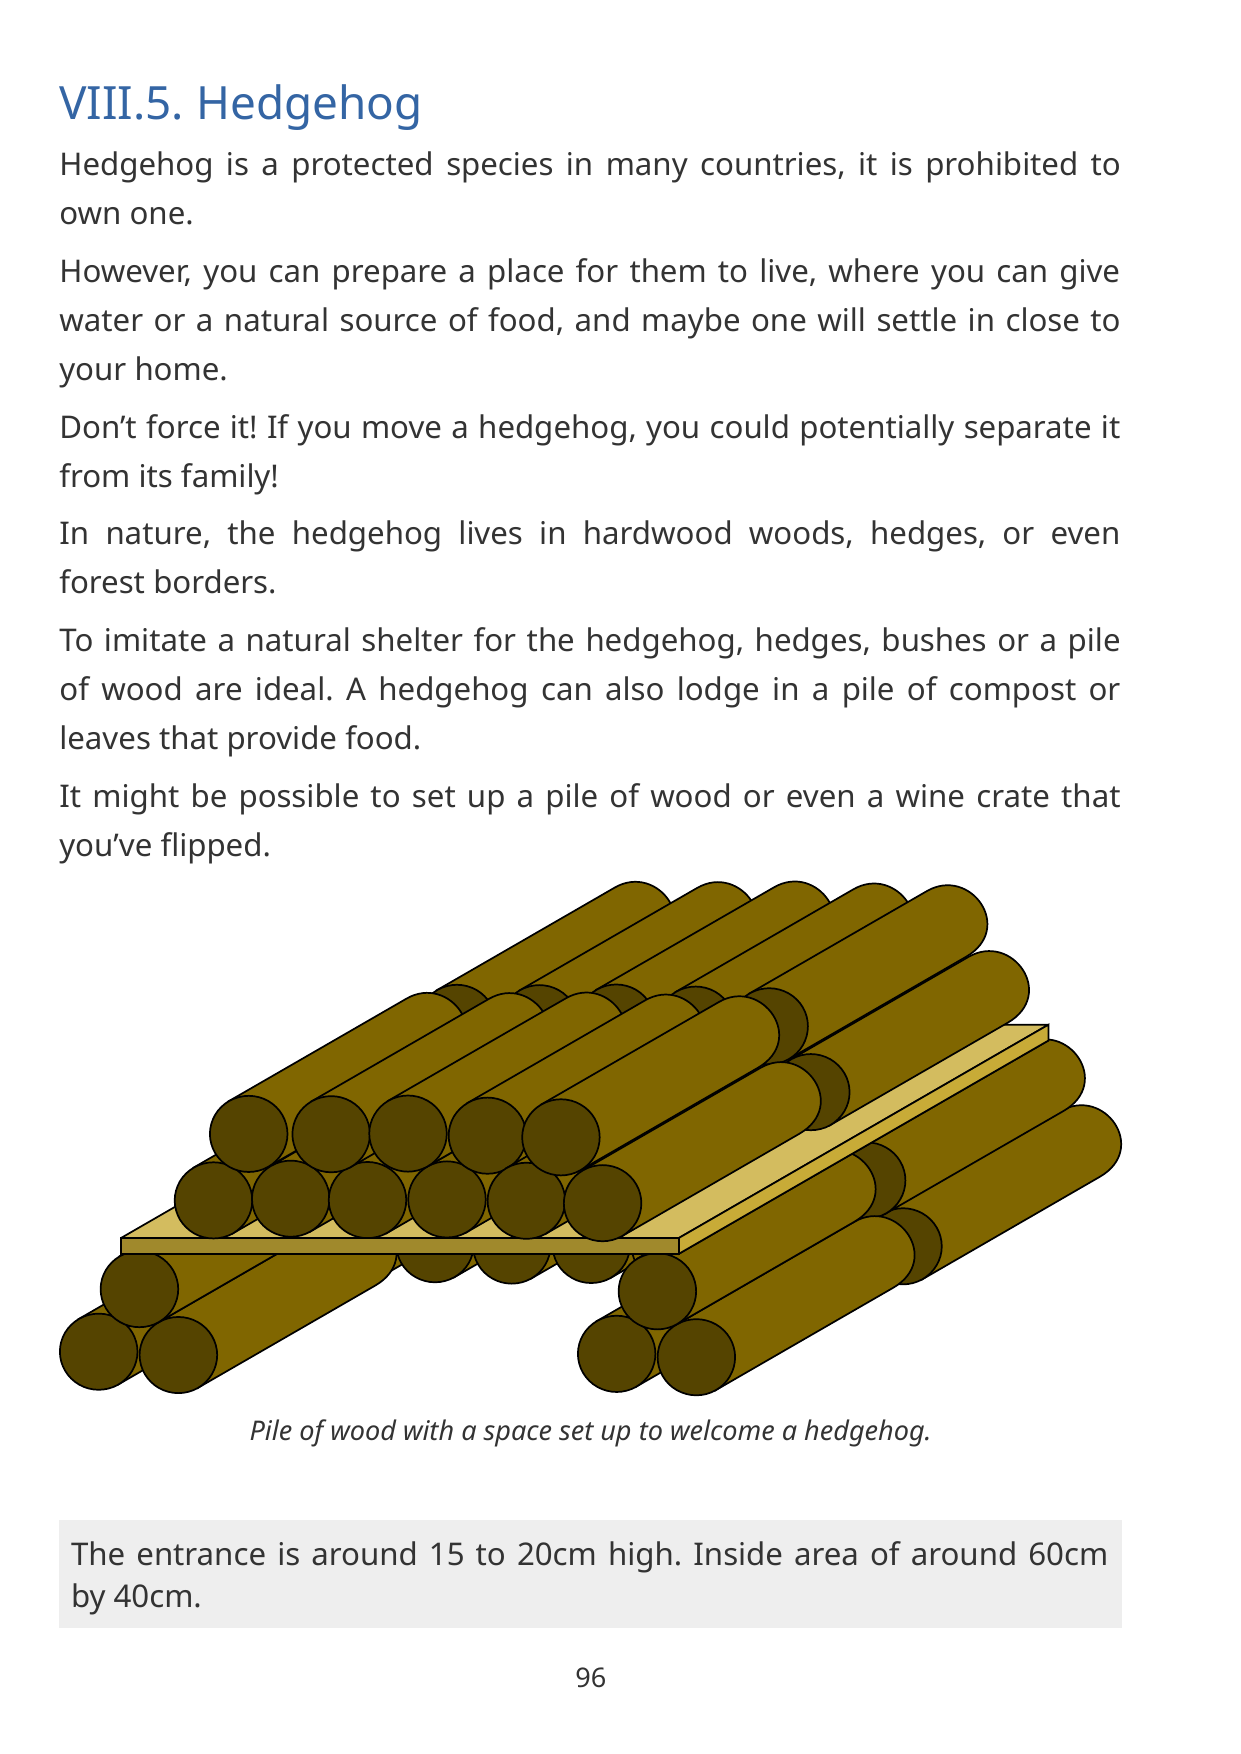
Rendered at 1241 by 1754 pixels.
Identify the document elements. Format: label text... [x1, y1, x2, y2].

text Hedgehog is a protected species in many countries, it is prohibited to own one. [59, 142, 1122, 234]
text In nature, the hedgehog lives in hardwood woods, hedges, or even forest borders. [59, 511, 1122, 603]
text The entrance is around 15 to 20cm high. Inside area of around 60cm by 40cm. [59, 1520, 1122, 1628]
text To imitate a natural shelter for the hedgehog, hedges, bushes or a pile of wood are ideal. A hedgehog can also lodge in a pile of compost or leaves that provide food. [59, 618, 1122, 759]
text However, you can prepare a place for them to live, where you can give water or a natural source of food, and maybe one will settle in close to your home. [59, 249, 1122, 389]
text Don’t force it! If you move a hedgehog, you could potentially separate it from its family! [59, 404, 1122, 496]
text It might be possible to set up a pile of wood or even a wine crate that you’ve flipped. [59, 774, 1122, 865]
text Pile of wood with a space set up to welcome a hedgehog. [59, 1411, 1122, 1448]
subtitle Hedgehog [59, 71, 1122, 133]
